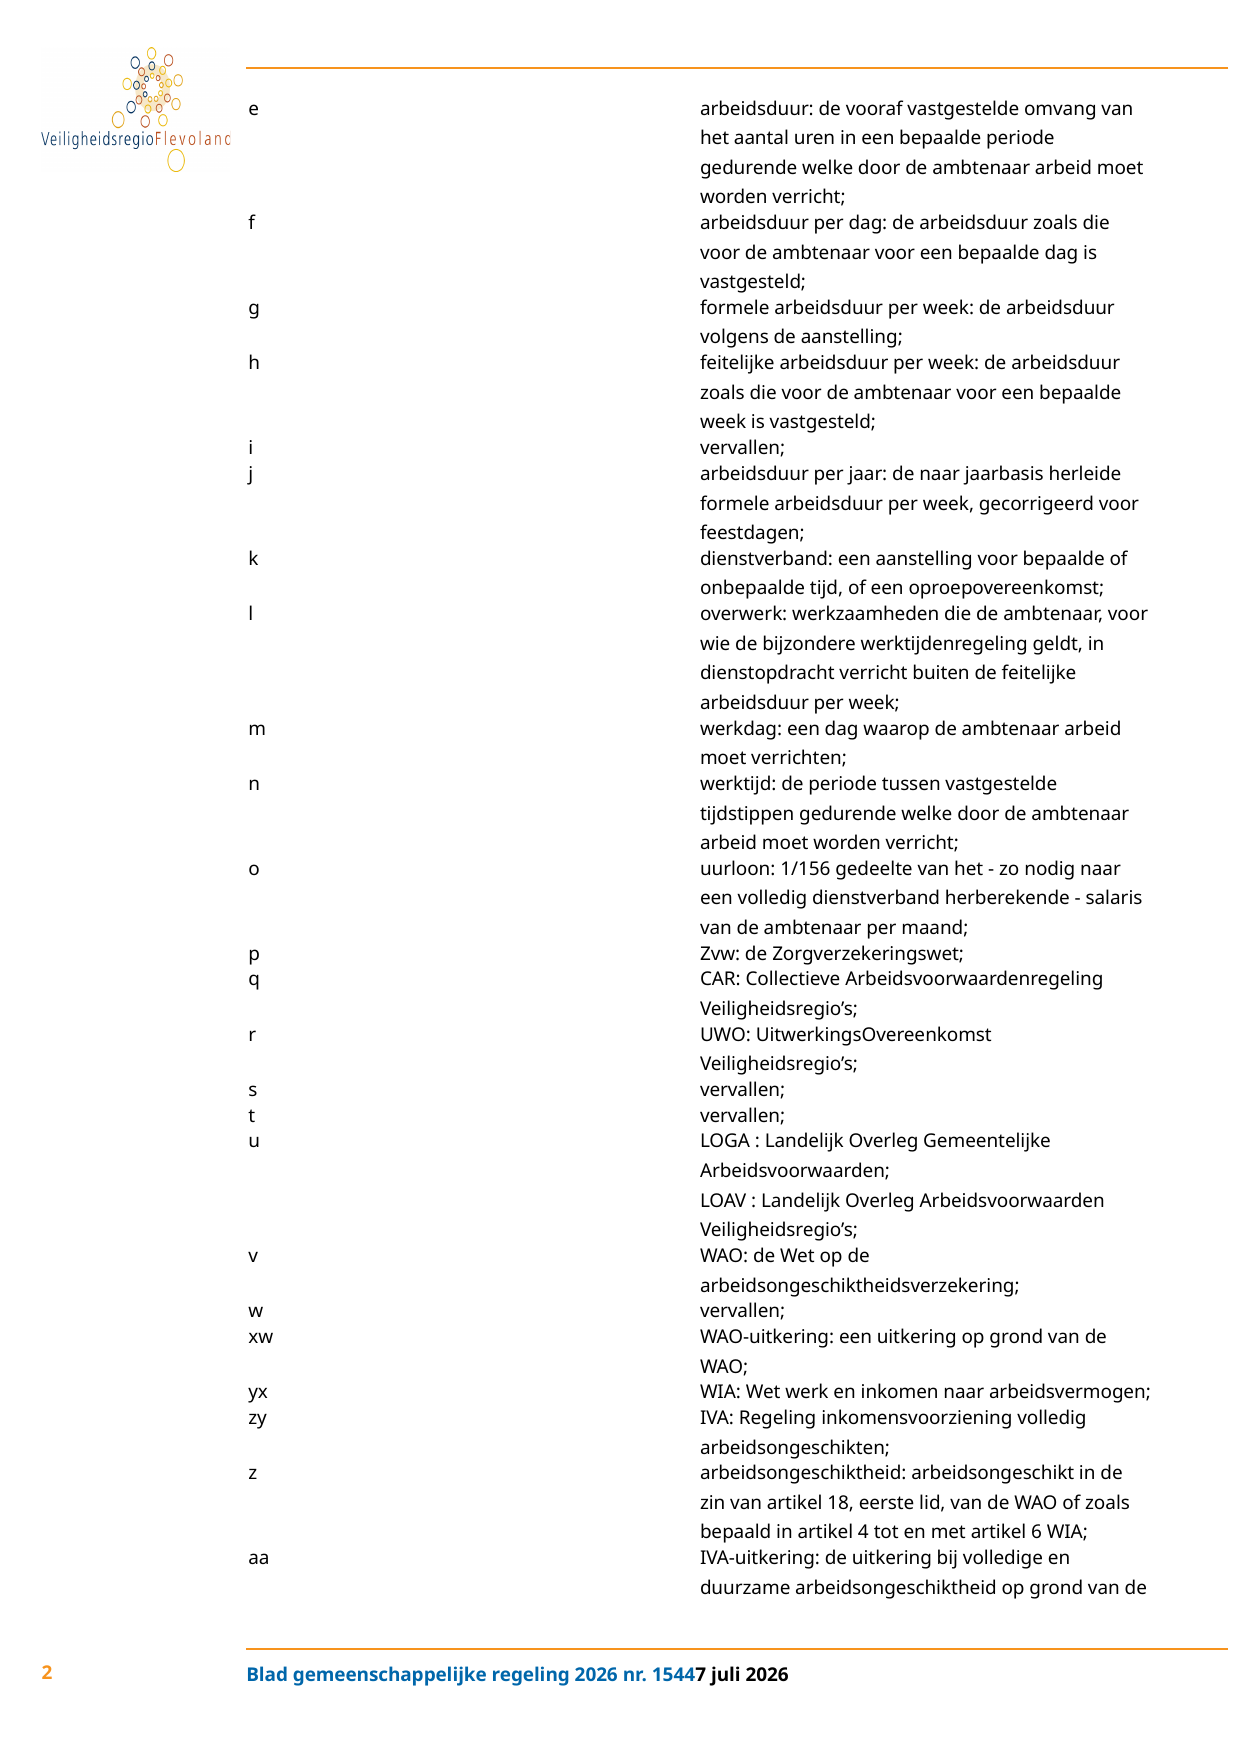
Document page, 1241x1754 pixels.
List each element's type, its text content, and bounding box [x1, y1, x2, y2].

table_cell aa [248, 1545, 700, 1600]
table_cell arbeidsongeschiktheid: arbeidsongeschikt in de zin van artikel 18, eerste lid, van de WAO of zoals bepaald in artikel 4 tot en met artikel 6 WIA; [700, 1460, 1152, 1544]
table_cell vervallen; [700, 434, 1152, 460]
table_cell h [248, 350, 700, 434]
table_cell e [248, 95, 700, 209]
table_cell w [248, 1298, 700, 1323]
table_cell vervallen; [700, 1298, 1152, 1323]
table_cell overwerk: werkzaamheden die de ambtenaar, voor wie de bijzondere werktijdenregeling geldt, in dienstopdracht verricht buiten de feitelijke arbeidsduur per week; [700, 600, 1152, 715]
table_cell k [248, 545, 700, 600]
table_cell LOGA : Landelijk Overleg Gemeentelijke Arbeidsvoorwaarden; LOAV : Landelijk Overleg Arbeidsvoorwaarden Veiligheidsregio’s; [700, 1128, 1152, 1242]
table_cell Zvw: de Zorgverzekeringswet; [700, 940, 1152, 966]
table_cell CAR: Collectieve Arbeidsvoorwaardenregeling Veiligheidsregio’s; [700, 966, 1152, 1021]
table_cell UWO: UitwerkingsOvereenkomst Veiligheidsregio’s; [700, 1021, 1152, 1076]
table_cell IVA: Regeling inkomensvoorziening volledig arbeidsongeschikten; [700, 1404, 1152, 1459]
table_cell l [248, 600, 700, 715]
table_cell s [248, 1076, 700, 1102]
table_cell vervallen; [700, 1076, 1152, 1102]
table_cell t [248, 1102, 700, 1128]
table_cell WIA: Wet werk en inkomen naar arbeidsvermogen; [700, 1379, 1152, 1404]
table_cell dienstverband: een aanstelling voor bepaalde of onbepaalde tijd, of een oproepovereenkomst; [700, 545, 1152, 600]
table_cell f [248, 209, 700, 294]
table_cell yx [248, 1379, 700, 1404]
table_cell n [248, 770, 700, 855]
table_cell IVA-uitkering: de uitkering bij volledige en duurzame arbeidsongeschiktheid op grond van de [700, 1545, 1152, 1600]
table_cell arbeidsduur: de vooraf vastgestelde omvang van het aantal uren in een bepaalde periode gedurende welke door de ambtenaar arbeid moet worden verricht; [700, 95, 1152, 209]
table_cell r [248, 1021, 700, 1076]
table_cell i [248, 434, 700, 460]
table_cell WAO: de Wet op de arbeidsongeschiktheidsverzekering; [700, 1242, 1152, 1297]
table_cell werkdag: een dag waarop de ambtenaar arbeid moet verrichten; [700, 715, 1152, 770]
table_cell u [248, 1128, 700, 1242]
table_cell vervallen; [700, 1102, 1152, 1128]
table_cell z [248, 1460, 700, 1544]
table_cell m [248, 715, 700, 770]
picture [41, 47, 231, 172]
table_cell arbeidsduur per dag: de arbeidsduur zoals die voor de ambtenaar voor een bepaalde dag is vastgesteld; [700, 209, 1152, 294]
table_cell werktijd: de periode tussen vastgestelde tijdstippen gedurende welke door de ambtenaar arbeid moet worden verricht; [700, 770, 1152, 855]
table_cell arbeidsduur per jaar: de naar jaarbasis herleide formele arbeidsduur per week, gecorrigeerd voor feestdagen; [700, 460, 1152, 545]
table_cell feitelijke arbeidsduur per week: de arbeidsduur zoals die voor de ambtenaar voor een bepaalde week is vastgesteld; [700, 350, 1152, 434]
table_cell j [248, 460, 700, 545]
table_cell formele arbeidsduur per week: de arbeidsduur volgens de aanstelling; [700, 294, 1152, 349]
table_cell xw [248, 1323, 700, 1378]
table_cell o [248, 855, 700, 940]
table_cell p [248, 940, 700, 966]
table_cell g [248, 294, 700, 349]
table_cell zy [248, 1404, 700, 1459]
table_cell q [248, 966, 700, 1021]
table_cell WAO-uitkering: een uitkering op grond van de WAO; [700, 1323, 1152, 1378]
table_cell uurloon: 1/156 gedeelte van het - zo nodig naar een volledig dienstverband herberekende - salaris van de ambtenaar per maand; [700, 855, 1152, 940]
table_cell v [248, 1242, 700, 1297]
